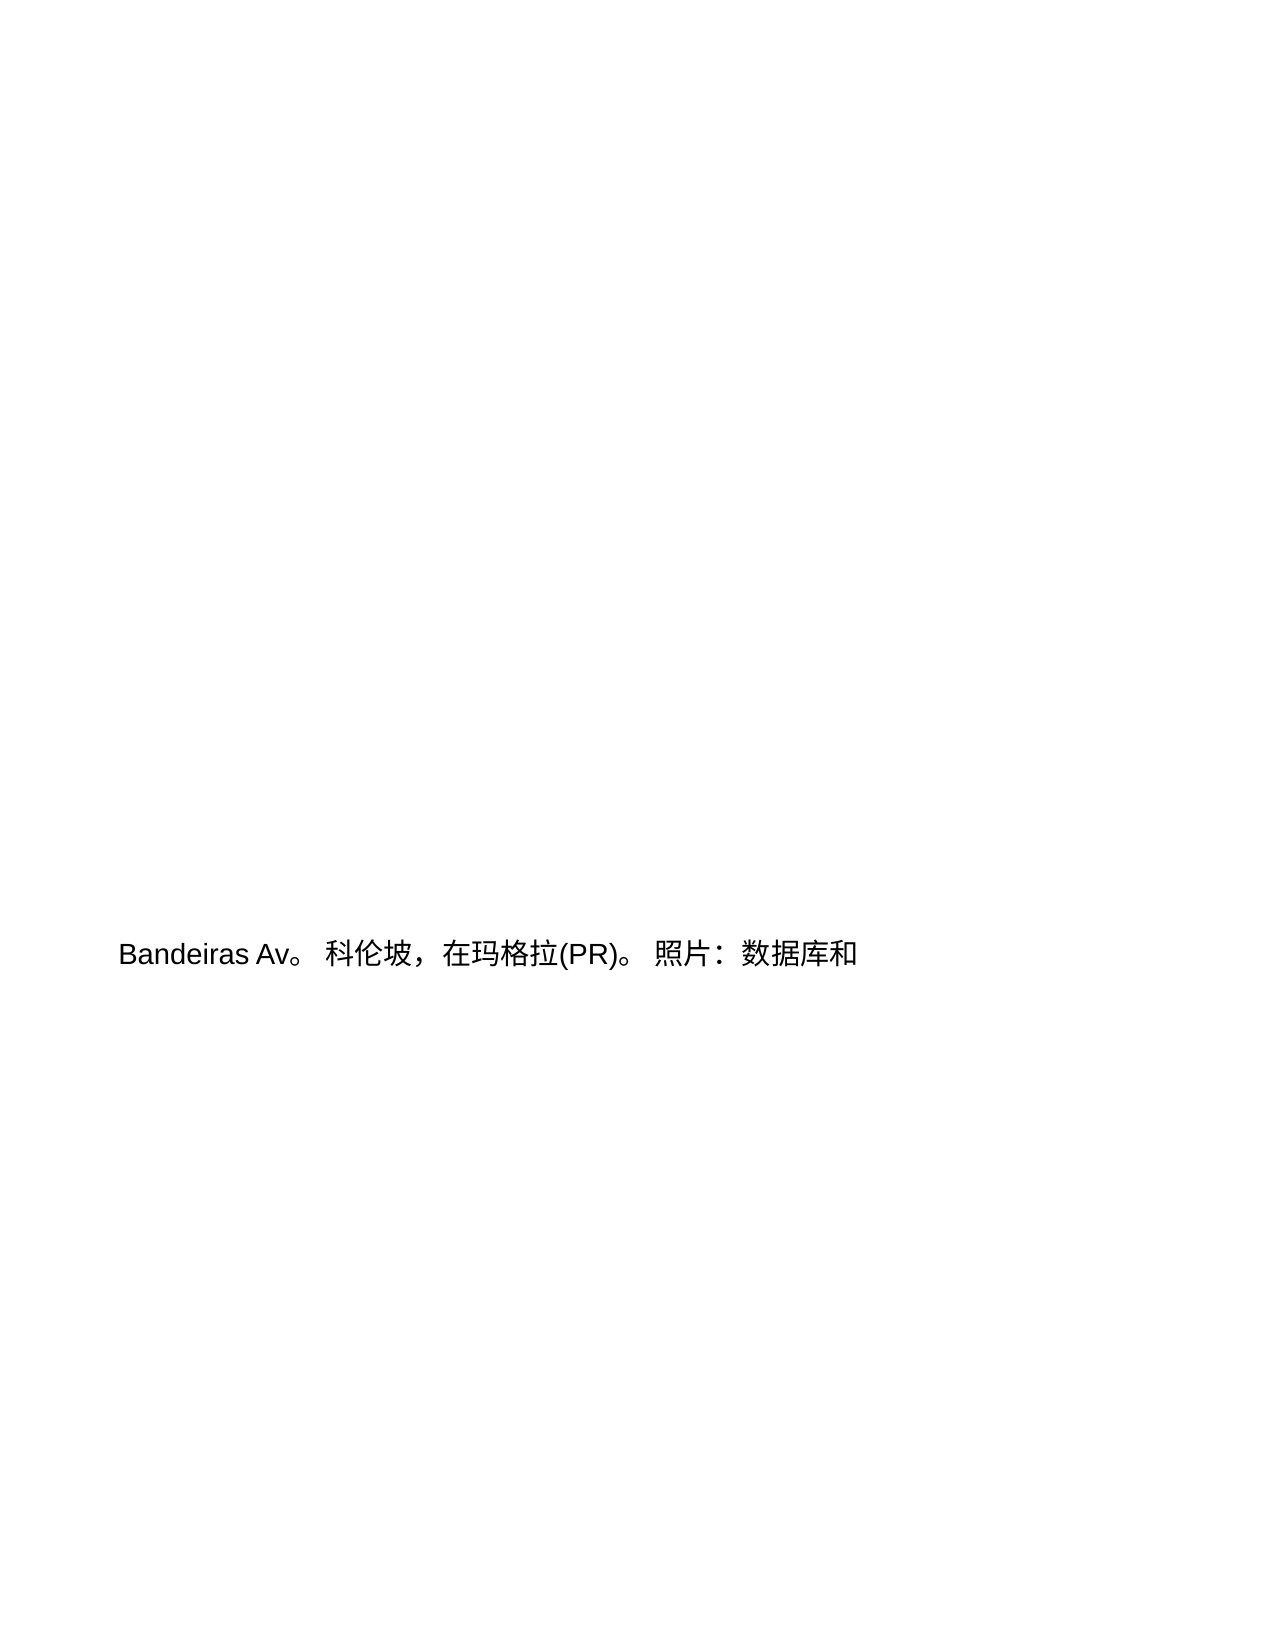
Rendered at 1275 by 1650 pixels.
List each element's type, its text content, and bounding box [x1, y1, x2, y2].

text Bandeiras Av。 科伦坡，在玛格拉(PR)。 照片：数据库和 [118, 118, 1157, 973]
